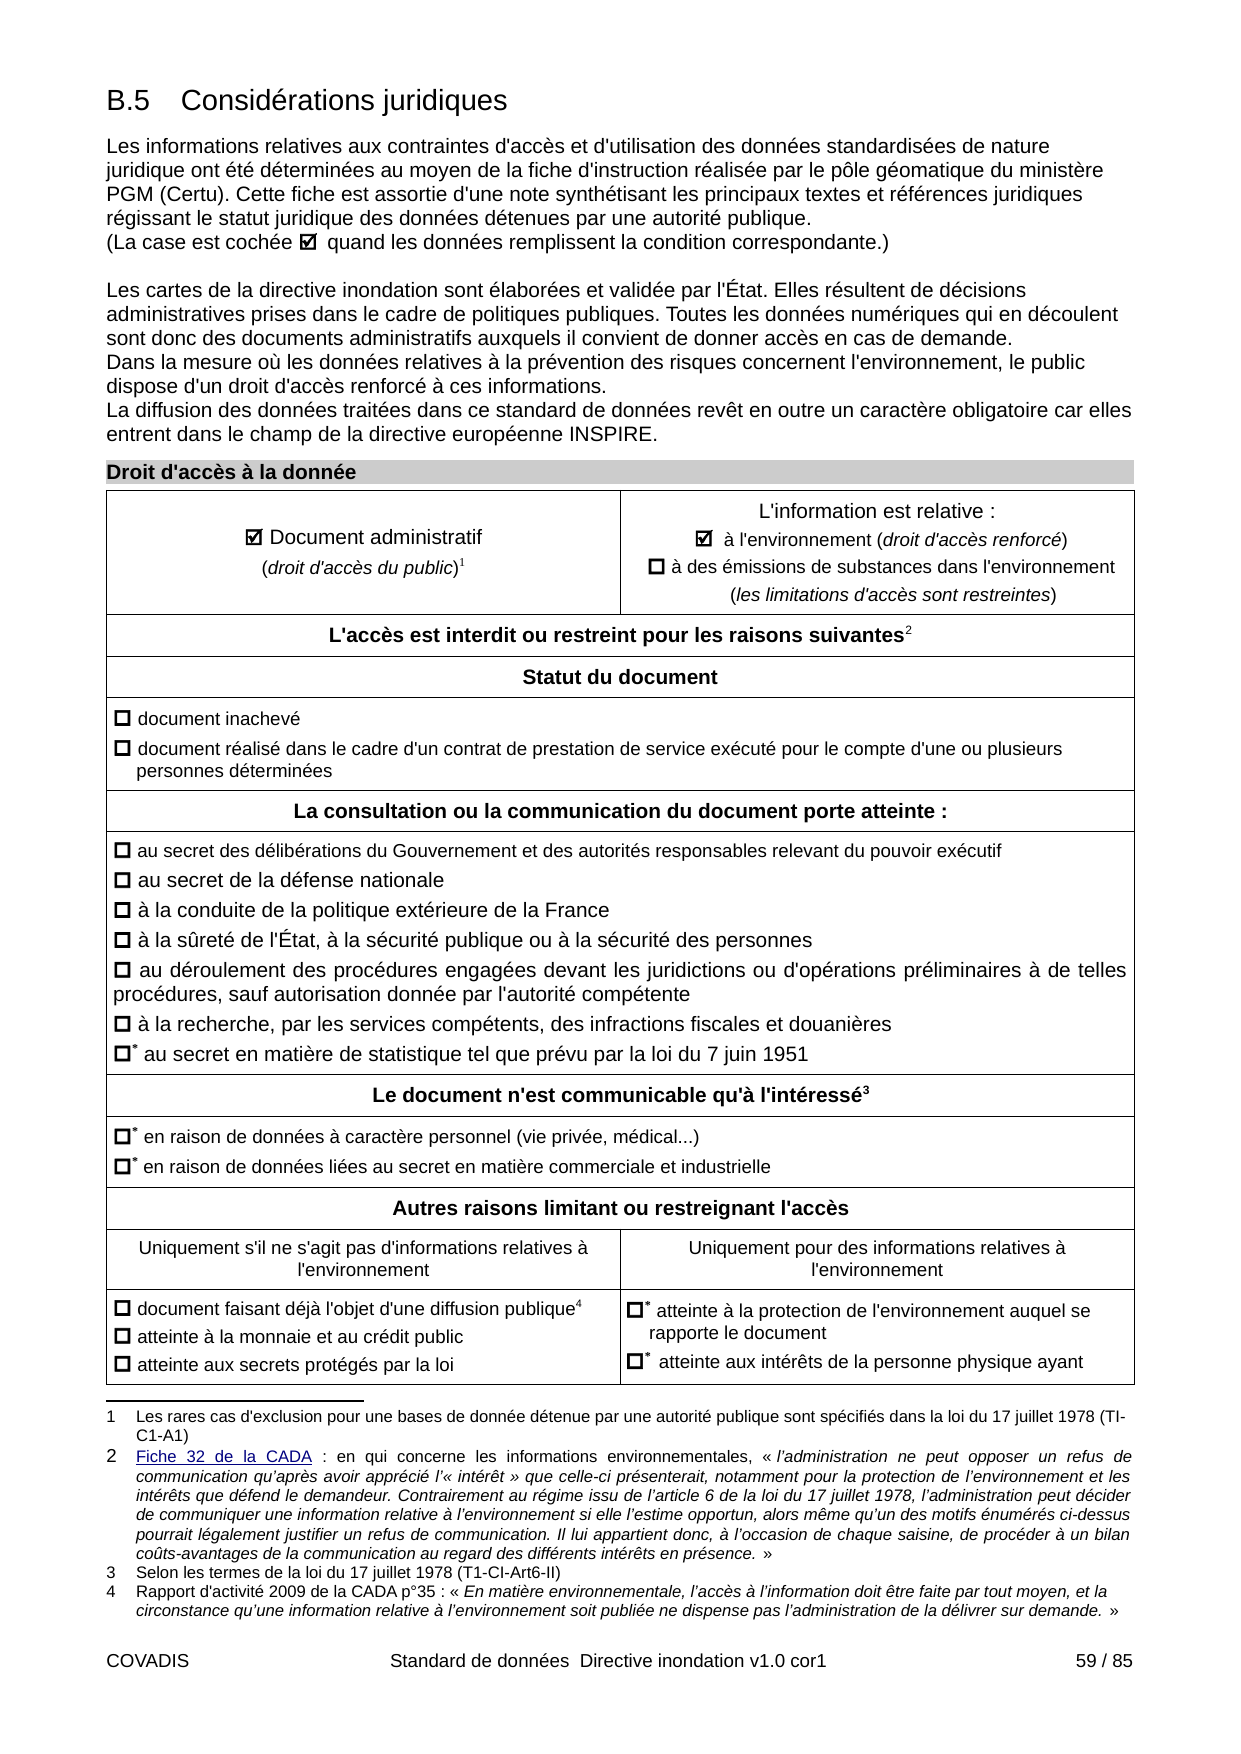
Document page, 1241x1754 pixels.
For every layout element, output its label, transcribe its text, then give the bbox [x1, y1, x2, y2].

text Dans la mesure où les données relatives à la prévention des risques concernent l'environnement, le public dispose d'un droit d'accès renforcé à ces informations. [106, 350, 1134, 398]
table_header  Document administratif (droit d'accès du public) [107, 491, 620, 614]
table_cell Le document n'est communicable qu'à l'intéressé [107, 1075, 1134, 1116]
text Les cartes de la directive inondation sont élaborées et validée par l'État. Elles résultent de décisions administratives prises dans le cadre de politiques publiques. Toutes les données numériques qui en découlent sont donc des documents administratifs auxquels il convient de donner accès en cas de demande. [106, 278, 1134, 350]
text Droit d'accès à la donnée [106, 460, 1134, 484]
table_cell Uniquement pour des informations relatives à l'environnement [621, 1230, 1134, 1289]
table_cell La consultation ou la communication du document porte atteinte : [107, 791, 1134, 831]
table_cell * atteinte à la protection de l'environnement auquel se rapporte le document * atteinte aux intérêts de la personne physique ayant [621, 1290, 1134, 1384]
text Les informations relatives aux contraintes d'accès et d'utilisation des données standardisées de nature juridique ont été déterminées au moyen de la fiche d'instruction réalisée par le pôle géomatique du ministère PGM (Certu). Cette fiche est assortie d'une note synthétisant les principaux textes et références juridiques régissant le statut juridique des données détenues par une autorité publique. [106, 134, 1134, 230]
subtitle Considérations juridiques [106, 83, 1134, 116]
text entrent dans le champ de la directive européenne INSPIRE. [106, 422, 1134, 446]
table_cell L'accès est interdit ou restreint pour les raisons suivantes [107, 615, 1134, 656]
table_cell Autres raisons limitant ou restreignant l'accès [107, 1188, 1134, 1228]
text La diffusion des données traitées dans ce standard de données revêt en outre un caractère obligatoire car elles [106, 398, 1134, 422]
table_cell  document inachevé  document réalisé dans le cadre d'un contrat de prestation de service exécuté pour le compte d'une ou plusieurs personnes déterminées [107, 698, 1134, 790]
table_cell Uniquement s'il ne s'agit pas d'informations relatives à l'environnement [107, 1230, 620, 1289]
table_cell  au secret des délibérations du Gouvernement et des autorités responsables relevant du pouvoir exécutif  au secret de la défense nationale  à la conduite de la politique extérieure de la France  à la sûreté de l'État, à la sécurité publique ou à la sécurité des personnes  au déroulement des procédures engagées devant les juridictions ou d'opérations préliminaires à de telles procédures, sauf autorisation donnée par l'autorité compétente  à la recherche, par les services compétents, des infractions fiscales et douanières * au secret en matière de statistique tel que prévu par la loi du 7 juin 1951 [107, 832, 1134, 1074]
table_header L'information est relative :  à l'environnement (droit d'accès renforcé)  à des émissions de substances dans l'environnement (les limitations d'accès sont restreintes) [621, 491, 1134, 614]
table_cell Statut du document [107, 657, 1134, 697]
table_cell * en raison de données à caractère personnel (vie privée, médical...) * en raison de données liées au secret en matière commerciale et industrielle [107, 1117, 1134, 1187]
text (La case est cochée  quand les données remplissent la condition correspondante.) [106, 230, 1134, 254]
table_cell  document faisant déjà l'objet d'une diffusion publique  atteinte à la monnaie et au crédit public  atteinte aux secrets protégés par la loi [107, 1290, 620, 1384]
